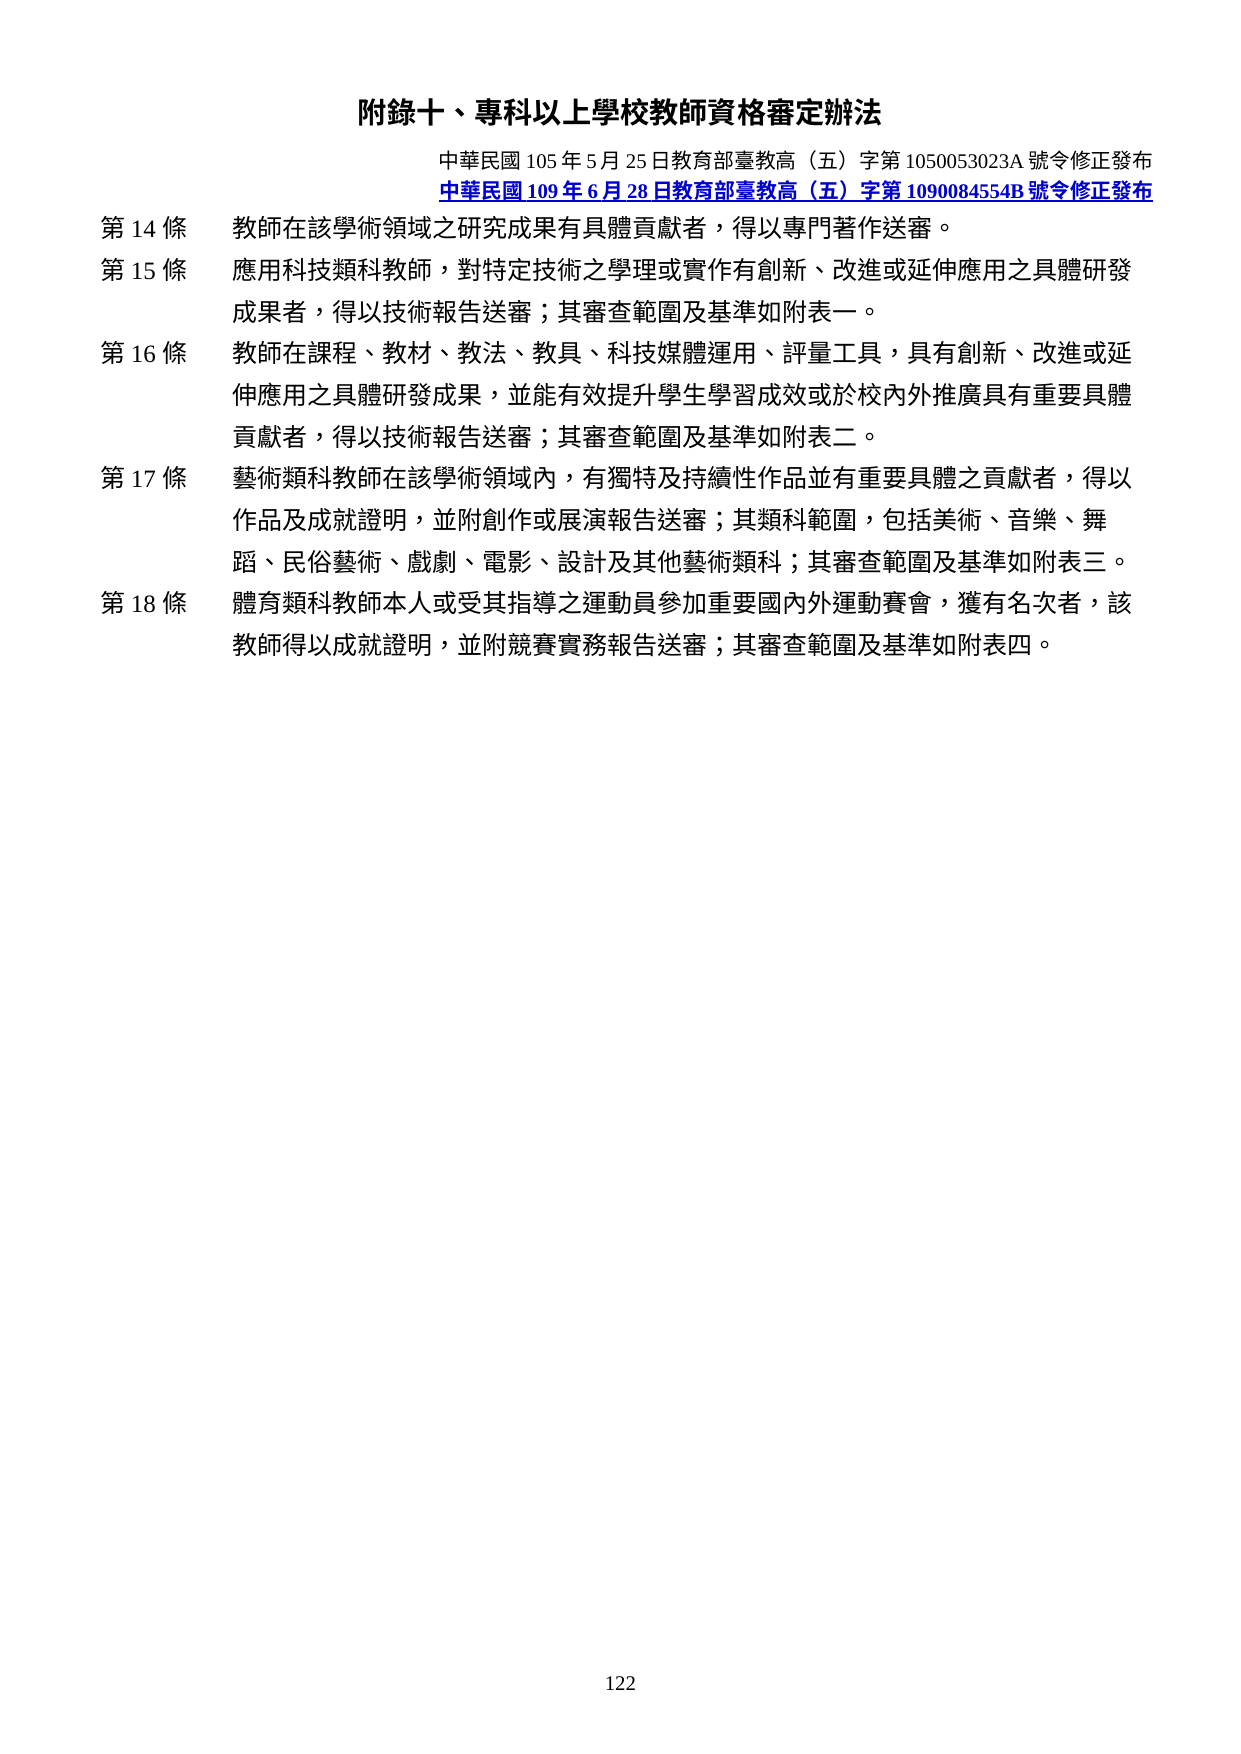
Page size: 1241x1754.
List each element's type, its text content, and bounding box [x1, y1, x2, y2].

subtitle 附錄十、專科以上學校教師資格審定辦法 [89, 89, 1152, 132]
table_cell 體育類科教師本人或受其指導之運動員參加重要國內外運動賽會，獲有名次者，該教師得以成就證明，並附競賽實務報告送審；其審查範圍及基準如附表四。 [221, 580, 1152, 663]
table_header 教師在該學術領域之研究成果有具體貢獻者，得以專門著作送審。 [221, 205, 1152, 246]
text 中華民國109年6月28日教育部臺教高（五）字第1090084554B號令修正發布 [428, 174, 1153, 204]
table_cell 第 17 條 [89, 455, 221, 579]
table_cell 藝術類科教師在該學術領域內，有獨特及持續性作品並有重要具體之貢獻者，得以作品及成就證明，並附創作或展演報告送審；其類科範圍，包括美術、音樂、舞蹈、民俗藝術、戲劇、電影、設計及其他藝術類科；其審查範圍及基準如附表三。 [221, 455, 1152, 579]
table_cell 第 16 條 [89, 330, 221, 454]
table_cell 第 18 條 [89, 580, 221, 663]
table_cell 教師在課程、教材、教法、教具、科技媒體運用、評量工具，具有創新、改進或延伸應用之具體研發成果，並能有效提升學生學習成效或於校內外推廣具有重要具體貢獻者，得以技術報告送審；其審查範圍及基準如附表二。 [221, 330, 1152, 454]
text 中華民國105年5月25日教育部臺教高（五）字第1050053023A號令修正發布 [428, 144, 1153, 174]
table_cell 應用科技類科教師，對特定技術之學理或實作有創新、改進或延伸應用之具體研發成果者，得以技術報告送審；其審查範圍及基準如附表一。 [221, 246, 1152, 329]
table_cell 第 15 條 [89, 246, 221, 329]
table_header 第 14 條 [89, 205, 221, 246]
